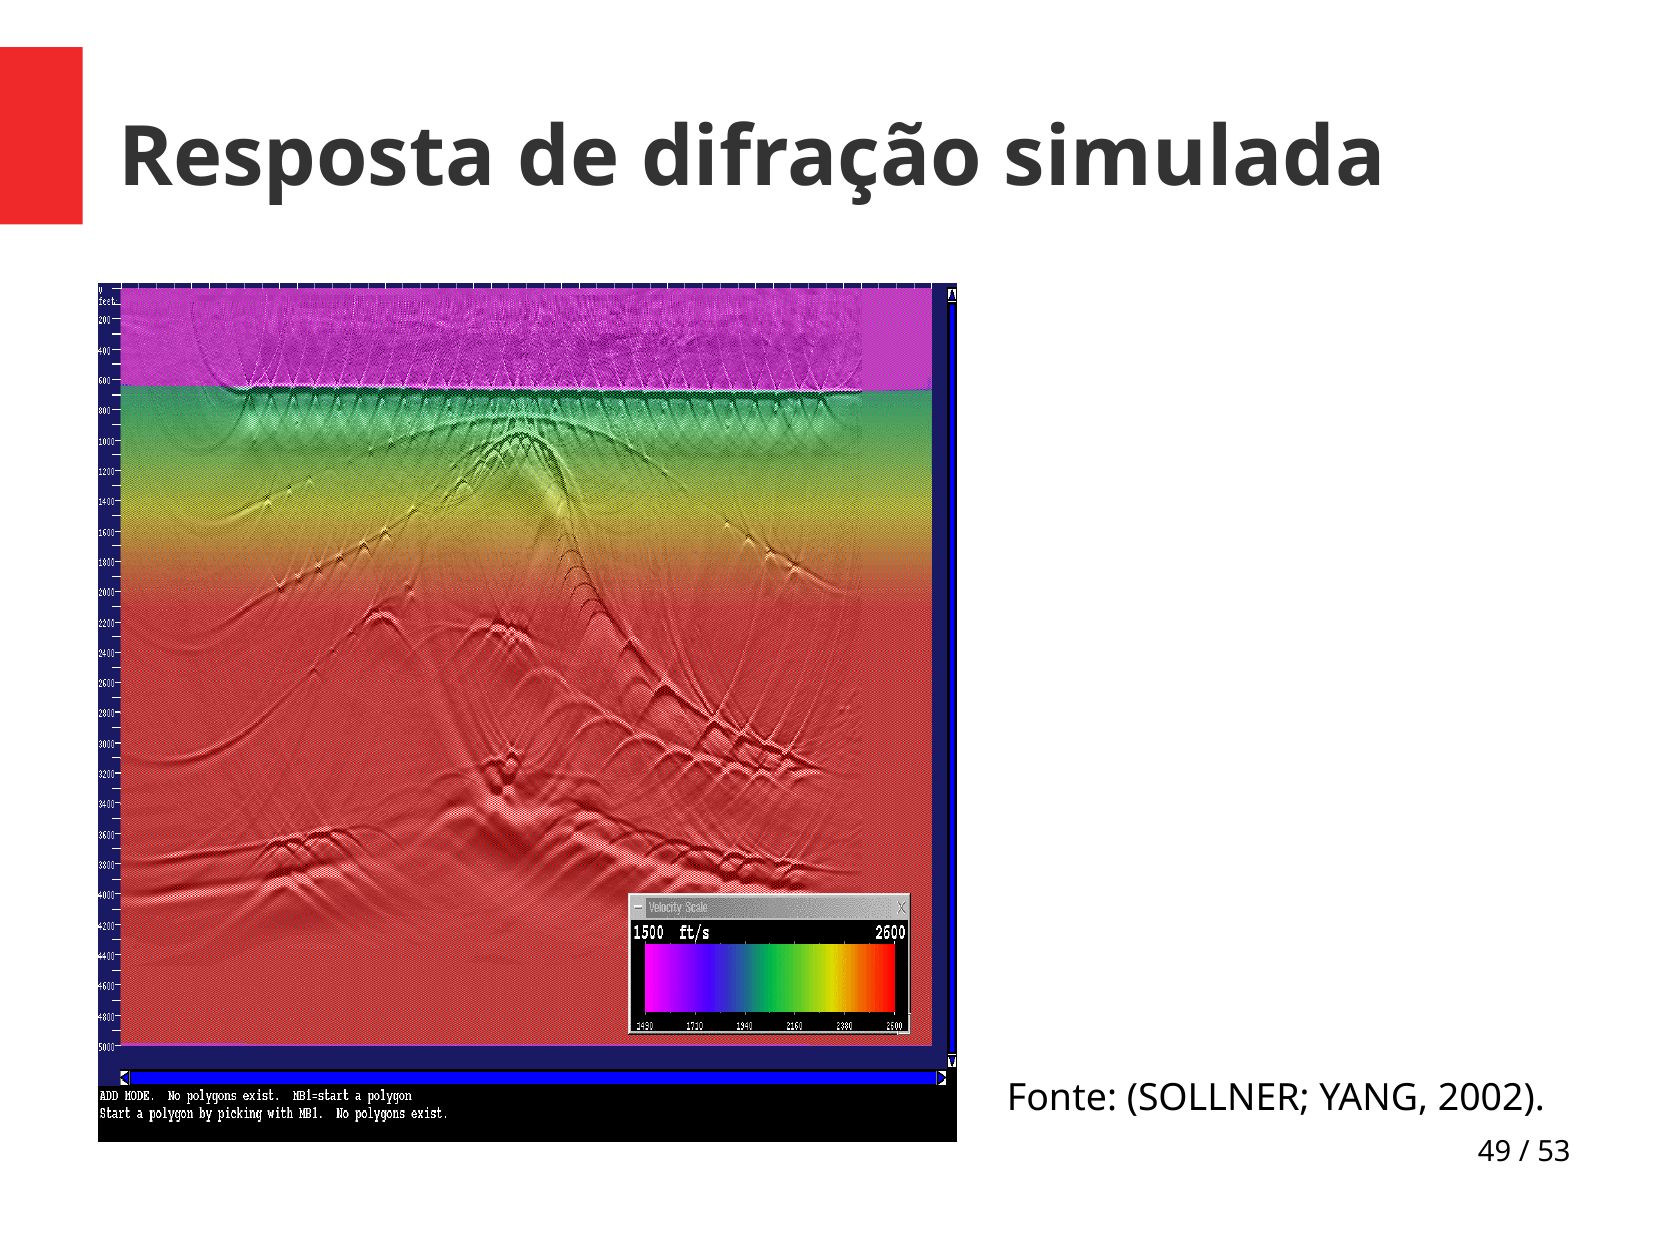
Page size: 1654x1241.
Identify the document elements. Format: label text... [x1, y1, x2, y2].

text_box Fonte: (SOLLNER; YANG, 2002). [992, 1062, 1619, 1165]
title Resposta de difração simulada [118, 49, 1571, 257]
picture [98, 283, 957, 1142]
